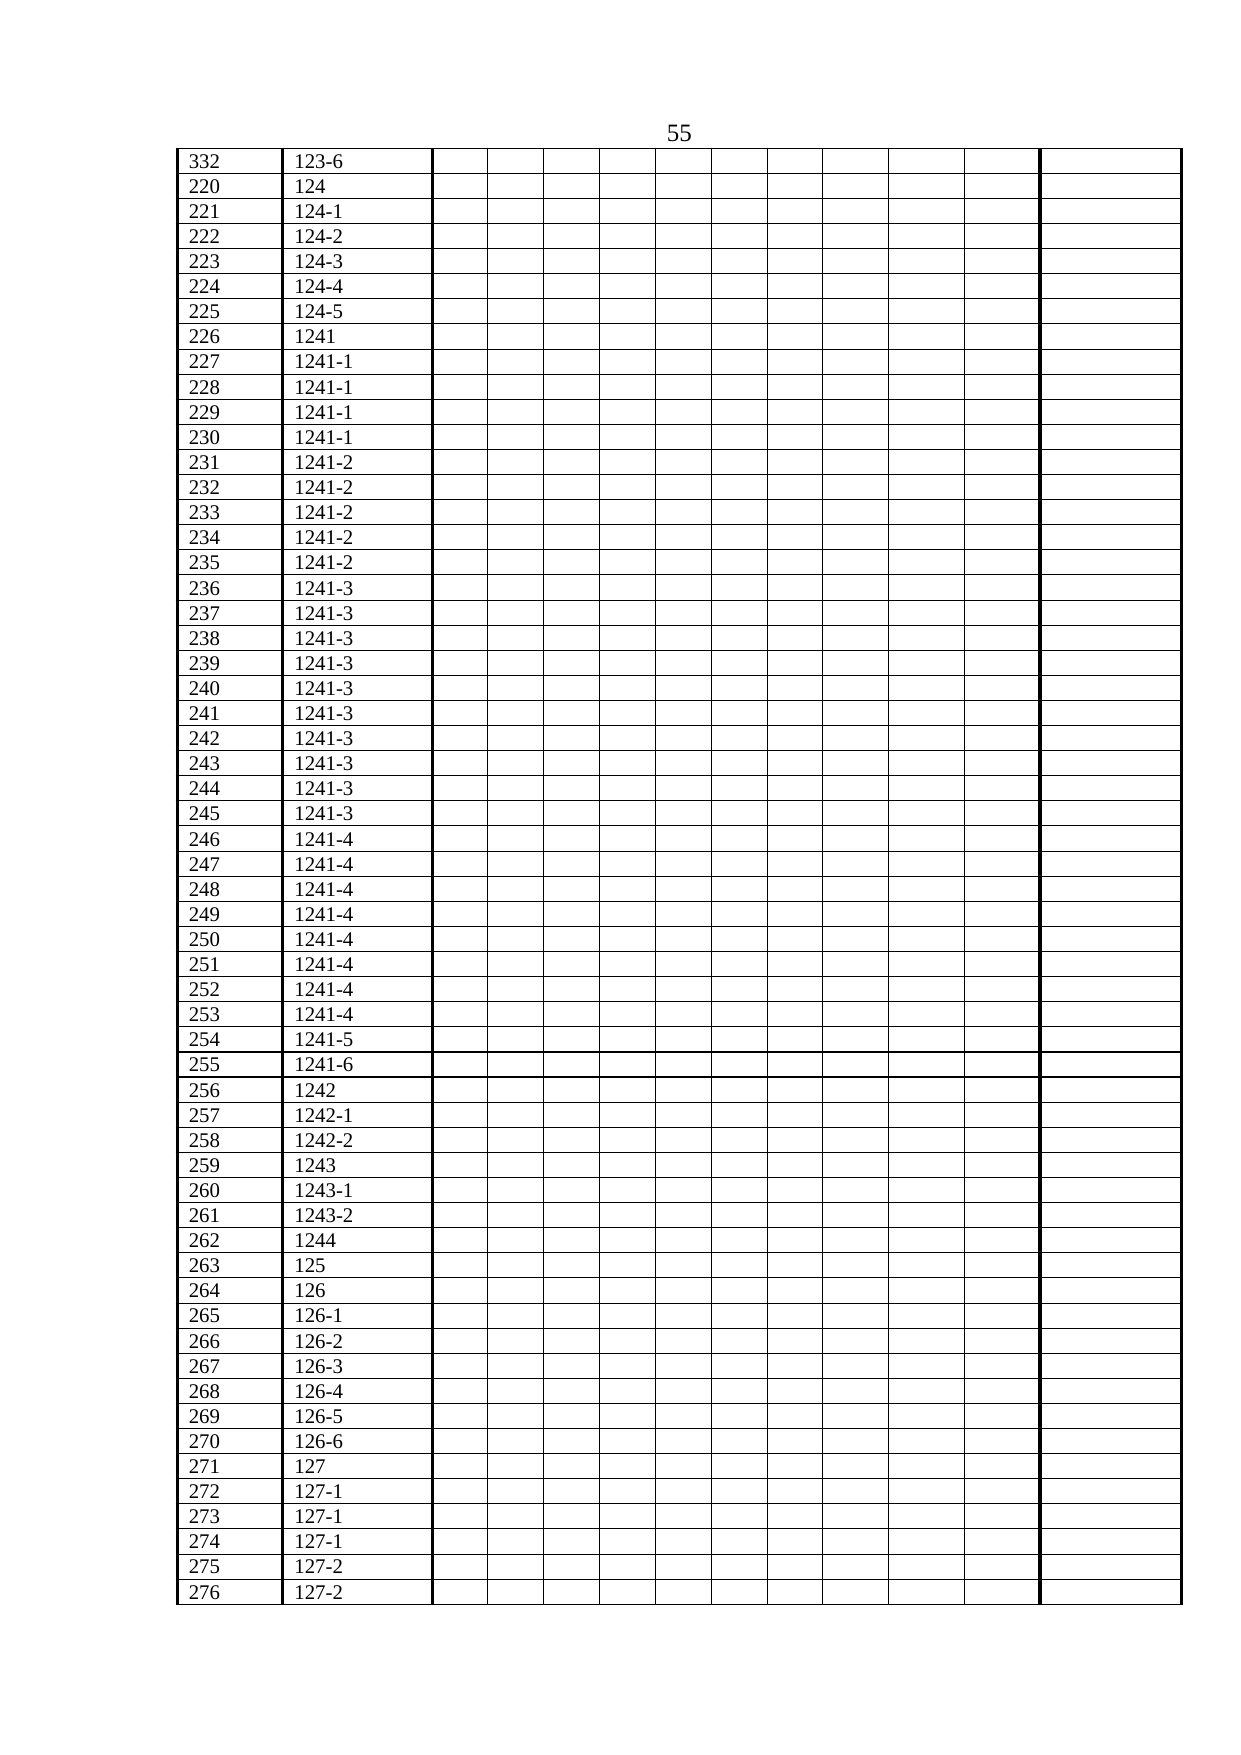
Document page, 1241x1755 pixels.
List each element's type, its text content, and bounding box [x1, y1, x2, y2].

table_cell [712, 1178, 767, 1202]
table_cell [434, 1429, 487, 1453]
table_cell 238 [179, 626, 281, 650]
table_cell 269 [179, 1404, 281, 1428]
table_cell [823, 1555, 888, 1578]
table_cell [965, 525, 1038, 549]
table_cell [712, 1228, 767, 1252]
table_cell 1241-3 [284, 701, 431, 725]
table_cell [488, 525, 543, 549]
table_cell [1042, 751, 1180, 775]
table_cell [965, 1429, 1038, 1453]
table_cell [768, 1304, 822, 1327]
table_cell [823, 1228, 888, 1252]
table_cell [768, 1053, 822, 1076]
table_cell [434, 801, 487, 825]
table_cell [965, 726, 1038, 750]
table_cell [600, 776, 655, 800]
table_cell [965, 952, 1038, 976]
table_cell [889, 651, 964, 675]
table_cell [488, 1078, 543, 1102]
table_cell [1042, 249, 1180, 273]
table_cell [488, 751, 543, 775]
table_cell [768, 324, 822, 348]
table_cell [823, 1429, 888, 1453]
table_cell [889, 1429, 964, 1453]
table_cell [889, 1078, 964, 1102]
table_cell [823, 651, 888, 675]
table_cell [488, 927, 543, 951]
table_cell [656, 1329, 711, 1353]
table_cell [656, 1479, 711, 1503]
table_cell [823, 299, 888, 323]
table_cell 127-1 [284, 1504, 431, 1528]
table_cell [656, 475, 711, 499]
table_cell 1241-4 [284, 902, 431, 926]
table_cell 124 [284, 174, 431, 198]
table_cell [965, 927, 1038, 951]
table_cell [600, 701, 655, 725]
table_cell [965, 826, 1038, 851]
table_cell [1042, 601, 1180, 624]
table_cell [656, 651, 711, 675]
table_cell 239 [179, 651, 281, 675]
table_cell [768, 626, 822, 650]
table_cell [600, 199, 655, 223]
table_cell [965, 1479, 1038, 1503]
table_cell [712, 299, 767, 323]
table_cell [488, 776, 543, 800]
table_cell [889, 1253, 964, 1277]
table_cell [600, 1529, 655, 1553]
table_cell [656, 1429, 711, 1453]
table_cell [768, 877, 822, 901]
table_cell [712, 1529, 767, 1553]
table_cell 1244 [284, 1228, 431, 1252]
table_cell [823, 1027, 888, 1051]
table_cell [889, 676, 964, 700]
table_cell [434, 952, 487, 976]
table_cell 1241-4 [284, 852, 431, 876]
table_cell [600, 1027, 655, 1051]
table_cell [889, 149, 964, 173]
table_cell [965, 1228, 1038, 1252]
table_cell [712, 1379, 767, 1403]
table_cell [889, 324, 964, 348]
table_cell [656, 525, 711, 549]
table_cell [434, 1304, 487, 1327]
table_cell [600, 1555, 655, 1578]
table_cell [889, 626, 964, 650]
table_cell [965, 1103, 1038, 1127]
table_cell [434, 1203, 487, 1227]
table_cell [544, 1153, 599, 1177]
table_cell [889, 1228, 964, 1252]
table_cell [1042, 425, 1180, 449]
table_cell [1042, 299, 1180, 323]
table_cell [768, 1228, 822, 1252]
table_cell [823, 1128, 888, 1152]
table_cell [544, 525, 599, 549]
table_cell [434, 249, 487, 273]
table_cell [889, 1379, 964, 1403]
table_cell [1042, 475, 1180, 499]
table_cell [823, 1304, 888, 1327]
table_cell [1042, 450, 1180, 474]
table_cell [768, 1203, 822, 1227]
table_cell [965, 500, 1038, 524]
table_cell [434, 350, 487, 373]
table_cell [434, 1078, 487, 1102]
table_cell [768, 550, 822, 574]
table_cell [712, 400, 767, 424]
table_cell [712, 425, 767, 449]
table_cell [712, 751, 767, 775]
table_cell [889, 902, 964, 926]
table_cell [965, 1404, 1038, 1428]
table_cell 221 [179, 199, 281, 223]
table_cell [656, 676, 711, 700]
table_cell [889, 1053, 964, 1076]
table_cell [965, 274, 1038, 298]
table_cell [434, 224, 487, 248]
table_cell [600, 1429, 655, 1453]
table_cell [488, 1153, 543, 1177]
table_cell [656, 324, 711, 348]
table_cell [1042, 626, 1180, 650]
table_cell [656, 1555, 711, 1578]
table_cell [544, 977, 599, 1001]
table_cell [965, 375, 1038, 399]
table_cell [434, 651, 487, 675]
table_cell [600, 1278, 655, 1302]
table_cell [1042, 1454, 1180, 1478]
table_cell 243 [179, 751, 281, 775]
table_cell [544, 350, 599, 373]
table_cell [965, 299, 1038, 323]
table_cell 264 [179, 1278, 281, 1302]
table_cell [544, 1027, 599, 1051]
table_cell 1241-2 [284, 450, 431, 474]
table_cell [434, 601, 487, 624]
table_cell [1042, 1128, 1180, 1152]
table_cell [1042, 375, 1180, 399]
table_cell [488, 1304, 543, 1327]
table_cell [768, 651, 822, 675]
table_cell [823, 1203, 888, 1227]
table_cell [823, 1529, 888, 1553]
table_cell [889, 701, 964, 725]
table_cell 1241-4 [284, 977, 431, 1001]
table_cell [488, 350, 543, 373]
table_cell [544, 1304, 599, 1327]
table_cell 230 [179, 425, 281, 449]
table_cell [1042, 1429, 1180, 1453]
table_cell [488, 852, 543, 876]
table_cell 126 [284, 1278, 431, 1302]
table_cell [712, 199, 767, 223]
table_cell 127-1 [284, 1529, 431, 1553]
table_cell [712, 1103, 767, 1127]
table_cell [544, 1379, 599, 1403]
table_cell [823, 274, 888, 298]
table_cell [965, 801, 1038, 825]
table_cell [434, 1580, 487, 1604]
table_cell [434, 902, 487, 926]
table_cell [965, 475, 1038, 499]
table_cell [488, 400, 543, 424]
table_cell [768, 751, 822, 775]
table_cell [823, 1103, 888, 1127]
table_cell 257 [179, 1103, 281, 1127]
table_cell [1042, 274, 1180, 298]
table_cell [712, 1128, 767, 1152]
table_cell [1042, 1304, 1180, 1327]
table_cell [889, 1479, 964, 1503]
table_cell [965, 400, 1038, 424]
table_cell [600, 626, 655, 650]
table_cell 127-2 [284, 1580, 431, 1604]
table_cell [1042, 776, 1180, 800]
table_cell [544, 826, 599, 851]
table_cell [544, 1429, 599, 1453]
table_cell [600, 852, 655, 876]
table_cell [434, 324, 487, 348]
table_cell [712, 826, 767, 851]
table_cell [600, 751, 655, 775]
table_cell [544, 1329, 599, 1353]
table_cell 255 [179, 1053, 281, 1076]
table_cell 233 [179, 500, 281, 524]
table_cell [434, 1454, 487, 1478]
table_cell [712, 927, 767, 951]
table_cell [889, 1002, 964, 1026]
table_cell 226 [179, 324, 281, 348]
table_cell [488, 1253, 543, 1277]
table_cell [823, 776, 888, 800]
table_cell [434, 299, 487, 323]
table_cell [656, 1002, 711, 1026]
table_cell [600, 651, 655, 675]
table_cell [600, 1228, 655, 1252]
table_cell [488, 801, 543, 825]
table_cell [889, 350, 964, 373]
table_cell 124-3 [284, 249, 431, 273]
table_cell [712, 350, 767, 373]
table_cell [823, 425, 888, 449]
table_cell [656, 450, 711, 474]
table_cell [889, 1178, 964, 1202]
table_cell [488, 475, 543, 499]
table_cell [712, 1153, 767, 1177]
table_cell [544, 877, 599, 901]
table_cell [488, 726, 543, 750]
table_cell [712, 1479, 767, 1503]
table_cell 275 [179, 1555, 281, 1578]
table_cell [768, 525, 822, 549]
table_cell [488, 299, 543, 323]
table_cell [768, 224, 822, 248]
table_cell [488, 626, 543, 650]
table_cell [823, 626, 888, 650]
table_cell 232 [179, 475, 281, 499]
table_cell [488, 149, 543, 173]
table_cell [889, 1555, 964, 1578]
table_cell [965, 601, 1038, 624]
table_cell [656, 575, 711, 599]
table_cell [488, 651, 543, 675]
table_cell 1241-3 [284, 776, 431, 800]
table_cell [434, 375, 487, 399]
table_cell 1241-3 [284, 726, 431, 750]
table_cell [656, 952, 711, 976]
table_cell [488, 375, 543, 399]
table_cell [823, 249, 888, 273]
table_cell [434, 1379, 487, 1403]
table_cell [768, 1354, 822, 1378]
table_cell [712, 676, 767, 700]
table_cell 272 [179, 1479, 281, 1503]
table_cell [712, 977, 767, 1001]
table_cell [544, 902, 599, 926]
table_cell [434, 199, 487, 223]
table_cell 259 [179, 1153, 281, 1177]
table_cell [823, 1278, 888, 1302]
table_cell 229 [179, 400, 281, 424]
table_cell [1042, 1078, 1180, 1102]
table_cell [434, 927, 487, 951]
table_cell [488, 1329, 543, 1353]
table_cell 1243 [284, 1153, 431, 1177]
table_cell [1042, 1002, 1180, 1026]
table_cell 250 [179, 927, 281, 951]
table_cell [544, 952, 599, 976]
table_cell [434, 174, 487, 198]
table_cell 1241-4 [284, 877, 431, 901]
table_cell [768, 274, 822, 298]
table_cell 1241-4 [284, 1002, 431, 1026]
table_cell [600, 450, 655, 474]
table_cell [434, 500, 487, 524]
table_cell 262 [179, 1228, 281, 1252]
table_cell 227 [179, 350, 281, 373]
table_cell [600, 224, 655, 248]
table_cell [823, 350, 888, 373]
table_cell [544, 626, 599, 650]
table_cell [768, 1529, 822, 1553]
table_cell [1042, 1580, 1180, 1604]
table_cell [600, 350, 655, 373]
table_cell [600, 826, 655, 851]
table_cell [965, 977, 1038, 1001]
table_cell [712, 274, 767, 298]
table_cell 1242-1 [284, 1103, 431, 1127]
table_cell [768, 1429, 822, 1453]
table_cell [1042, 550, 1180, 574]
table_cell [1042, 877, 1180, 901]
table_cell [965, 1153, 1038, 1177]
table_cell [600, 174, 655, 198]
table_cell [434, 1228, 487, 1252]
table_cell [768, 1002, 822, 1026]
table_cell [656, 1103, 711, 1127]
table_cell [768, 350, 822, 373]
table_cell [889, 249, 964, 273]
table_cell [600, 1404, 655, 1428]
table_cell 252 [179, 977, 281, 1001]
table_cell [1042, 500, 1180, 524]
table_cell [488, 1504, 543, 1528]
table_cell [965, 224, 1038, 248]
table_cell [656, 902, 711, 926]
table_cell 274 [179, 1529, 281, 1553]
table_cell 270 [179, 1429, 281, 1453]
table_cell [965, 626, 1038, 650]
table_cell [488, 1479, 543, 1503]
table_cell [768, 1128, 822, 1152]
table_cell 125 [284, 1253, 431, 1277]
table_cell [823, 1404, 888, 1428]
table_cell [656, 877, 711, 901]
table_cell [889, 224, 964, 248]
table_cell 1241-2 [284, 525, 431, 549]
table_cell [823, 500, 888, 524]
table_cell 1243-1 [284, 1178, 431, 1202]
table_cell 245 [179, 801, 281, 825]
table_cell [600, 977, 655, 1001]
table_cell [434, 1253, 487, 1277]
table_cell [656, 550, 711, 574]
table_cell [600, 601, 655, 624]
table_cell [823, 1329, 888, 1353]
table_cell 1241-3 [284, 626, 431, 650]
table_cell [656, 751, 711, 775]
table_cell [488, 1278, 543, 1302]
table_cell [768, 776, 822, 800]
table_cell [889, 751, 964, 775]
table_cell [488, 977, 543, 1001]
table_cell [823, 1454, 888, 1478]
table_cell [488, 676, 543, 700]
table_cell [889, 1504, 964, 1528]
table_cell [544, 1178, 599, 1202]
table_cell [1042, 651, 1180, 675]
table_cell [544, 1529, 599, 1553]
table_cell 123-6 [284, 149, 431, 173]
table_cell [965, 1304, 1038, 1327]
table_cell [656, 1078, 711, 1102]
table_cell [768, 826, 822, 851]
table_cell [889, 199, 964, 223]
table_cell [823, 324, 888, 348]
table_cell 267 [179, 1354, 281, 1378]
table_cell [889, 299, 964, 323]
table_cell [889, 877, 964, 901]
table_cell 231 [179, 450, 281, 474]
table_cell [544, 1128, 599, 1152]
table_cell 127 [284, 1454, 431, 1478]
table_cell 1241-1 [284, 375, 431, 399]
table_cell 1241-4 [284, 952, 431, 976]
table_cell [1042, 1379, 1180, 1403]
table_cell [656, 174, 711, 198]
table_cell [600, 801, 655, 825]
table_cell [488, 1404, 543, 1428]
table_cell [656, 1529, 711, 1553]
table_cell [823, 400, 888, 424]
table_cell [965, 902, 1038, 926]
table_cell [434, 1329, 487, 1353]
table_cell [823, 174, 888, 198]
table_cell [488, 425, 543, 449]
table_cell [488, 1053, 543, 1076]
table_cell 256 [179, 1078, 281, 1102]
table_cell [965, 1278, 1038, 1302]
table_cell [823, 1354, 888, 1378]
table_cell 124-5 [284, 299, 431, 323]
table_cell [434, 1404, 487, 1428]
table_cell 124-4 [284, 274, 431, 298]
table_cell [1042, 1178, 1180, 1202]
table_cell 223 [179, 249, 281, 273]
table_cell [965, 1178, 1038, 1202]
table_cell [600, 1203, 655, 1227]
table_cell 222 [179, 224, 281, 248]
table_cell [823, 149, 888, 173]
table_cell [768, 1454, 822, 1478]
table_cell [768, 375, 822, 399]
table_cell [656, 1253, 711, 1277]
table_cell [889, 1580, 964, 1604]
table_cell [823, 1580, 888, 1604]
table_cell [600, 1304, 655, 1327]
table_cell [488, 1002, 543, 1026]
table_cell [823, 726, 888, 750]
table_cell [1042, 1404, 1180, 1428]
table_cell [434, 425, 487, 449]
table_cell [434, 1027, 487, 1051]
table_cell [544, 1253, 599, 1277]
table_cell [768, 1027, 822, 1051]
table_cell [544, 701, 599, 725]
table_cell [488, 274, 543, 298]
table_cell [712, 776, 767, 800]
table_cell [656, 425, 711, 449]
table_cell [1042, 826, 1180, 851]
table_cell [823, 751, 888, 775]
table_cell [1042, 1529, 1180, 1553]
table_cell [544, 1078, 599, 1102]
table_cell [768, 701, 822, 725]
table_cell [544, 1404, 599, 1428]
table_cell [768, 174, 822, 198]
table_cell [889, 952, 964, 976]
table_cell [823, 199, 888, 223]
table_cell 1241-3 [284, 751, 431, 775]
table_cell [656, 626, 711, 650]
table_cell [889, 375, 964, 399]
table_cell [600, 1002, 655, 1026]
table_cell [544, 1278, 599, 1302]
table_cell 1243-2 [284, 1203, 431, 1227]
table_cell [656, 1228, 711, 1252]
table_cell [768, 299, 822, 323]
table_cell 242 [179, 726, 281, 750]
table_cell [823, 852, 888, 876]
table_cell [488, 199, 543, 223]
table_cell [434, 1504, 487, 1528]
table_cell [544, 676, 599, 700]
table_cell [656, 1053, 711, 1076]
table_cell [889, 1329, 964, 1353]
table_cell [965, 1002, 1038, 1026]
table_cell 1241-1 [284, 400, 431, 424]
table_cell 234 [179, 525, 281, 549]
table_cell [712, 1504, 767, 1528]
table_cell [656, 726, 711, 750]
table_cell [1042, 174, 1180, 198]
table_cell [965, 199, 1038, 223]
table_cell 261 [179, 1203, 281, 1227]
table_cell [712, 1027, 767, 1051]
table_cell [434, 1103, 487, 1127]
table_cell [823, 801, 888, 825]
table_cell [889, 475, 964, 499]
table_cell 126-4 [284, 1379, 431, 1403]
table_cell [712, 1354, 767, 1378]
table_cell [712, 1002, 767, 1026]
table_cell [1042, 977, 1180, 1001]
table_cell [823, 952, 888, 976]
table_cell [488, 1580, 543, 1604]
table_cell 126-1 [284, 1304, 431, 1327]
table_cell 248 [179, 877, 281, 901]
table_cell 332 [179, 149, 281, 173]
table_cell [656, 601, 711, 624]
table_cell [488, 877, 543, 901]
table_cell [712, 450, 767, 474]
table_cell [768, 1278, 822, 1302]
table_cell [600, 1354, 655, 1378]
table_cell [1042, 902, 1180, 926]
table_cell [656, 1178, 711, 1202]
table_cell [544, 801, 599, 825]
table_cell [600, 1103, 655, 1127]
table_cell 1241-3 [284, 601, 431, 624]
table_cell [768, 726, 822, 750]
table_cell [488, 174, 543, 198]
table_cell [823, 1178, 888, 1202]
table_cell [434, 626, 487, 650]
table_cell [1042, 1228, 1180, 1252]
table_cell [823, 1053, 888, 1076]
table_cell [544, 1354, 599, 1378]
table_cell [488, 701, 543, 725]
table_cell [712, 902, 767, 926]
table_cell [656, 400, 711, 424]
table_cell [488, 1128, 543, 1152]
table_cell [712, 475, 767, 499]
table_cell [768, 1504, 822, 1528]
table_cell 1241-3 [284, 575, 431, 599]
table_cell [768, 852, 822, 876]
table_cell [600, 400, 655, 424]
table_cell [544, 927, 599, 951]
table_cell [656, 701, 711, 725]
table_cell [434, 751, 487, 775]
table_cell 1241-2 [284, 550, 431, 574]
table_cell [600, 1128, 655, 1152]
table_cell [889, 450, 964, 474]
table_cell [600, 1178, 655, 1202]
table_cell [965, 1027, 1038, 1051]
table_cell [889, 1454, 964, 1478]
table_cell [889, 977, 964, 1001]
table_cell [488, 500, 543, 524]
table_cell [656, 1404, 711, 1428]
table_cell [965, 651, 1038, 675]
table_cell [1042, 1329, 1180, 1353]
table_cell 260 [179, 1178, 281, 1202]
table_cell [656, 1278, 711, 1302]
table_cell [712, 1253, 767, 1277]
table_cell [544, 425, 599, 449]
table_cell [712, 852, 767, 876]
table_cell 1241-3 [284, 676, 431, 700]
table_cell [889, 1027, 964, 1051]
table_cell [965, 249, 1038, 273]
table_cell [889, 500, 964, 524]
table_cell [488, 1027, 543, 1051]
table_cell 268 [179, 1379, 281, 1403]
table_cell [768, 902, 822, 926]
table_cell [712, 701, 767, 725]
table_cell [889, 1203, 964, 1227]
table_cell 266 [179, 1329, 281, 1353]
table_cell [712, 952, 767, 976]
table_cell [1042, 525, 1180, 549]
table_cell [656, 299, 711, 323]
table_cell [823, 450, 888, 474]
table_cell [600, 149, 655, 173]
table_cell [656, 1379, 711, 1403]
table_cell [768, 801, 822, 825]
table_cell [488, 249, 543, 273]
table_cell [1042, 1278, 1180, 1302]
table_cell [488, 224, 543, 248]
table_cell [768, 500, 822, 524]
table_cell 1241-3 [284, 801, 431, 825]
table_cell 271 [179, 1454, 281, 1478]
table_cell [712, 1304, 767, 1327]
table_cell [544, 601, 599, 624]
table_cell [712, 575, 767, 599]
table_cell [1042, 701, 1180, 725]
table_cell [656, 801, 711, 825]
table_cell [544, 1580, 599, 1604]
table_cell [600, 1153, 655, 1177]
table_cell 1242-2 [284, 1128, 431, 1152]
table_cell [488, 1178, 543, 1202]
table_cell [823, 927, 888, 951]
table_cell [488, 1103, 543, 1127]
table_cell [712, 224, 767, 248]
table_cell [488, 1454, 543, 1478]
table_cell [823, 550, 888, 574]
table_cell 240 [179, 676, 281, 700]
table_cell [434, 977, 487, 1001]
table_cell [434, 1479, 487, 1503]
table_cell [889, 1153, 964, 1177]
table_cell 126-6 [284, 1429, 431, 1453]
table_cell [1042, 726, 1180, 750]
table_cell [656, 852, 711, 876]
table_cell 249 [179, 902, 281, 926]
table_cell [656, 249, 711, 273]
table_cell [1042, 324, 1180, 348]
table_cell [544, 324, 599, 348]
table_cell [965, 1128, 1038, 1152]
table_cell [1042, 1203, 1180, 1227]
table_cell [768, 1329, 822, 1353]
table_cell [488, 1354, 543, 1378]
table_cell [965, 575, 1038, 599]
table_cell [656, 1153, 711, 1177]
table_cell [712, 1580, 767, 1604]
table_cell [823, 375, 888, 399]
table_cell [544, 1228, 599, 1252]
table_cell [768, 1078, 822, 1102]
table_cell [600, 1479, 655, 1503]
table_cell [488, 1555, 543, 1578]
table_cell 237 [179, 601, 281, 624]
table_cell [889, 1404, 964, 1428]
table_cell [965, 550, 1038, 574]
table_cell [768, 1379, 822, 1403]
table_cell [768, 475, 822, 499]
table_cell [544, 575, 599, 599]
table_cell 246 [179, 826, 281, 851]
table_cell [889, 1529, 964, 1553]
table_cell 126-2 [284, 1329, 431, 1353]
table_cell [488, 1228, 543, 1252]
table_cell [600, 726, 655, 750]
table_cell [600, 249, 655, 273]
table_cell [488, 1529, 543, 1553]
table_cell [1042, 852, 1180, 876]
table_cell [1042, 927, 1180, 951]
table_cell [488, 450, 543, 474]
table_cell [712, 149, 767, 173]
table_cell [434, 525, 487, 549]
table_cell [656, 199, 711, 223]
table_cell [889, 425, 964, 449]
table_cell [544, 224, 599, 248]
table_cell 127-2 [284, 1555, 431, 1578]
table_cell [1042, 1053, 1180, 1076]
table_cell [712, 375, 767, 399]
table_cell 263 [179, 1253, 281, 1277]
table_cell [600, 475, 655, 499]
table_cell [434, 550, 487, 574]
table_cell [768, 1479, 822, 1503]
table_cell [712, 525, 767, 549]
table_cell [889, 1354, 964, 1378]
table_cell [600, 1504, 655, 1528]
table_cell [712, 1555, 767, 1578]
table_cell [1042, 575, 1180, 599]
table_cell [656, 1504, 711, 1528]
table_cell 244 [179, 776, 281, 800]
table_cell [1042, 350, 1180, 373]
table_cell [656, 1354, 711, 1378]
table_cell [712, 1053, 767, 1076]
table_cell [889, 274, 964, 298]
table_cell [544, 852, 599, 876]
table_cell 124-1 [284, 199, 431, 223]
table_cell [656, 500, 711, 524]
table_cell [488, 575, 543, 599]
table_cell [544, 400, 599, 424]
table_cell [656, 927, 711, 951]
table_cell 127-1 [284, 1479, 431, 1503]
table_cell [823, 525, 888, 549]
table_cell [768, 400, 822, 424]
table_cell [768, 149, 822, 173]
table_cell [488, 826, 543, 851]
table_cell [434, 1128, 487, 1152]
table_cell [889, 575, 964, 599]
table_cell [544, 199, 599, 223]
table_cell [823, 826, 888, 851]
table_cell [600, 1329, 655, 1353]
table_cell [656, 977, 711, 1001]
table_cell [434, 1354, 487, 1378]
table_cell [768, 1253, 822, 1277]
table_cell [1042, 199, 1180, 223]
table_cell [656, 274, 711, 298]
table_cell [965, 776, 1038, 800]
table_cell [1042, 952, 1180, 976]
table_cell 273 [179, 1504, 281, 1528]
table_cell [823, 701, 888, 725]
table_cell 220 [179, 174, 281, 198]
table_cell [768, 199, 822, 223]
table_cell [712, 324, 767, 348]
table_cell [434, 450, 487, 474]
table_cell [488, 952, 543, 976]
table_cell [656, 149, 711, 173]
table_cell 254 [179, 1027, 281, 1051]
table_cell [965, 1504, 1038, 1528]
table_cell [600, 550, 655, 574]
table_cell [1042, 1555, 1180, 1578]
table_cell [712, 1203, 767, 1227]
table_cell 265 [179, 1304, 281, 1327]
table_cell [712, 249, 767, 273]
table_cell [600, 500, 655, 524]
table_cell [889, 826, 964, 851]
table_cell [712, 1078, 767, 1102]
table_cell [823, 877, 888, 901]
table_cell [768, 952, 822, 976]
table_cell 1241-4 [284, 826, 431, 851]
table_cell [434, 676, 487, 700]
table_cell 126-5 [284, 1404, 431, 1428]
table_cell [656, 1454, 711, 1478]
table_cell [1042, 224, 1180, 248]
table_cell [965, 1329, 1038, 1353]
table_cell [656, 826, 711, 851]
table_cell [768, 601, 822, 624]
table_cell [823, 977, 888, 1001]
table_cell [600, 952, 655, 976]
table_cell 1241-3 [284, 651, 431, 675]
table_cell [434, 575, 487, 599]
table_cell [434, 852, 487, 876]
table_cell [889, 400, 964, 424]
table_cell 1241-6 [284, 1053, 431, 1076]
table_cell [965, 450, 1038, 474]
table_cell [768, 1178, 822, 1202]
table_cell [823, 1153, 888, 1177]
table_cell 225 [179, 299, 281, 323]
table_cell 1242 [284, 1078, 431, 1102]
table_cell [965, 676, 1038, 700]
table_cell [889, 726, 964, 750]
table_cell [712, 651, 767, 675]
table_cell [965, 877, 1038, 901]
table_cell [434, 1053, 487, 1076]
table_cell [544, 550, 599, 574]
table_cell [544, 299, 599, 323]
table_cell [965, 324, 1038, 348]
table_cell [600, 575, 655, 599]
table_cell [544, 1504, 599, 1528]
table_cell [600, 927, 655, 951]
table_cell [656, 350, 711, 373]
table_cell [434, 475, 487, 499]
table_cell [768, 1153, 822, 1177]
table_cell [1042, 1103, 1180, 1127]
table_cell [488, 1379, 543, 1403]
table_cell [434, 726, 487, 750]
table_cell [600, 1253, 655, 1277]
table_cell [823, 1479, 888, 1503]
table_cell [889, 174, 964, 198]
table_cell [544, 1103, 599, 1127]
table_cell [823, 1078, 888, 1102]
table_cell [965, 1253, 1038, 1277]
table_cell [768, 575, 822, 599]
table_cell [965, 1354, 1038, 1378]
table_cell [434, 826, 487, 851]
table_cell [600, 676, 655, 700]
table_cell 1241-1 [284, 350, 431, 373]
table_cell [1042, 149, 1180, 173]
table_cell [544, 751, 599, 775]
table_cell [434, 274, 487, 298]
table_cell [889, 927, 964, 951]
table_cell [434, 1153, 487, 1177]
table_cell [600, 1454, 655, 1478]
table_cell [544, 1203, 599, 1227]
table_cell [434, 1555, 487, 1578]
table_cell [768, 1580, 822, 1604]
table_cell 1241-1 [284, 425, 431, 449]
table_cell [544, 1454, 599, 1478]
table_cell [823, 575, 888, 599]
table_cell [600, 1078, 655, 1102]
table_cell [823, 1379, 888, 1403]
table_cell [823, 475, 888, 499]
table_cell [823, 1002, 888, 1026]
table_cell [656, 224, 711, 248]
table_cell [1042, 1253, 1180, 1277]
table_cell [544, 1053, 599, 1076]
table_cell [434, 1002, 487, 1026]
table_cell [712, 1278, 767, 1302]
table_cell [544, 1479, 599, 1503]
table_cell [600, 902, 655, 926]
table_cell [488, 1203, 543, 1227]
table_cell [1042, 1504, 1180, 1528]
table_cell 251 [179, 952, 281, 976]
table_cell 1241-2 [284, 500, 431, 524]
table_cell [488, 902, 543, 926]
table_cell [600, 525, 655, 549]
table_cell [965, 852, 1038, 876]
table_cell [600, 324, 655, 348]
table_cell [712, 626, 767, 650]
table_cell [1042, 1153, 1180, 1177]
table_cell 253 [179, 1002, 281, 1026]
table_cell [768, 676, 822, 700]
table_cell [823, 902, 888, 926]
table_cell [1042, 801, 1180, 825]
table_cell 276 [179, 1580, 281, 1604]
table_cell [965, 149, 1038, 173]
table_cell [600, 877, 655, 901]
table_cell [434, 400, 487, 424]
table_cell [965, 701, 1038, 725]
table_cell [434, 1178, 487, 1202]
table_cell [712, 550, 767, 574]
table_cell 236 [179, 575, 281, 599]
table_cell [712, 500, 767, 524]
table_cell [768, 927, 822, 951]
table_cell [965, 1454, 1038, 1478]
table_cell [768, 1555, 822, 1578]
table_cell [965, 425, 1038, 449]
table_cell [889, 525, 964, 549]
table_cell [889, 801, 964, 825]
table_cell [965, 174, 1038, 198]
table_cell 247 [179, 852, 281, 876]
table_cell [965, 350, 1038, 373]
table_cell 1241-2 [284, 475, 431, 499]
table_cell [544, 274, 599, 298]
table_cell [889, 852, 964, 876]
table_cell [600, 1580, 655, 1604]
table_cell [889, 550, 964, 574]
table_cell 235 [179, 550, 281, 574]
table_cell [434, 877, 487, 901]
table_cell [544, 1555, 599, 1578]
table_cell [965, 1053, 1038, 1076]
table_cell [434, 1278, 487, 1302]
table_cell [656, 776, 711, 800]
table_cell [768, 977, 822, 1001]
table_cell 1241-4 [284, 927, 431, 951]
table_cell [544, 249, 599, 273]
table_cell [712, 601, 767, 624]
table_cell [823, 1253, 888, 1277]
table_cell [544, 500, 599, 524]
table_cell [434, 701, 487, 725]
table_cell [1042, 1027, 1180, 1051]
table_cell [712, 801, 767, 825]
table_cell [823, 601, 888, 624]
table_cell [488, 601, 543, 624]
table_cell [656, 1128, 711, 1152]
table_cell [544, 375, 599, 399]
table_cell [600, 1053, 655, 1076]
table_cell [712, 1329, 767, 1353]
table_cell [1042, 1479, 1180, 1503]
table_cell [889, 1103, 964, 1127]
table_cell [1042, 676, 1180, 700]
table_cell [823, 224, 888, 248]
table_cell [712, 174, 767, 198]
table_cell [889, 601, 964, 624]
table_cell [965, 1203, 1038, 1227]
table_cell [712, 1454, 767, 1478]
table_cell [600, 425, 655, 449]
table_cell [488, 550, 543, 574]
table_cell [600, 1379, 655, 1403]
table_cell [600, 274, 655, 298]
table_cell [712, 1404, 767, 1428]
table_cell 126-3 [284, 1354, 431, 1378]
table_cell [544, 651, 599, 675]
table_cell [656, 1580, 711, 1604]
table_cell 1241-5 [284, 1027, 431, 1051]
table_cell 258 [179, 1128, 281, 1152]
table_cell 1241 [284, 324, 431, 348]
table_cell [965, 1078, 1038, 1102]
table_cell [544, 450, 599, 474]
table_cell [600, 375, 655, 399]
table_cell [768, 1404, 822, 1428]
table_cell [434, 776, 487, 800]
table_cell [823, 1504, 888, 1528]
table_cell [965, 1580, 1038, 1604]
table_cell [768, 425, 822, 449]
table_cell [823, 676, 888, 700]
table_cell [768, 249, 822, 273]
table_cell [434, 149, 487, 173]
table_cell [434, 1529, 487, 1553]
table_cell [768, 450, 822, 474]
table_cell [965, 751, 1038, 775]
table_cell [965, 1555, 1038, 1578]
table_cell [656, 1027, 711, 1051]
table_cell [1042, 1354, 1180, 1378]
table_cell [544, 149, 599, 173]
table_cell [768, 1103, 822, 1127]
table_cell [488, 1429, 543, 1453]
table_cell [965, 1379, 1038, 1403]
table_cell [488, 324, 543, 348]
table_cell [656, 1304, 711, 1327]
table_cell [889, 1304, 964, 1327]
table_cell [544, 776, 599, 800]
table_cell 224 [179, 274, 281, 298]
table_cell [600, 299, 655, 323]
table_cell [889, 776, 964, 800]
table_cell [965, 1529, 1038, 1553]
table_cell [889, 1128, 964, 1152]
table_cell 241 [179, 701, 281, 725]
table_cell [712, 1429, 767, 1453]
table_cell [1042, 400, 1180, 424]
table_cell 124-2 [284, 224, 431, 248]
table_cell 228 [179, 375, 281, 399]
table_cell [544, 174, 599, 198]
table_cell [544, 726, 599, 750]
table_cell [656, 1203, 711, 1227]
table_cell [544, 1002, 599, 1026]
table_cell [656, 375, 711, 399]
table_cell [889, 1278, 964, 1302]
table_cell [544, 475, 599, 499]
table_cell [712, 726, 767, 750]
table_cell [712, 877, 767, 901]
